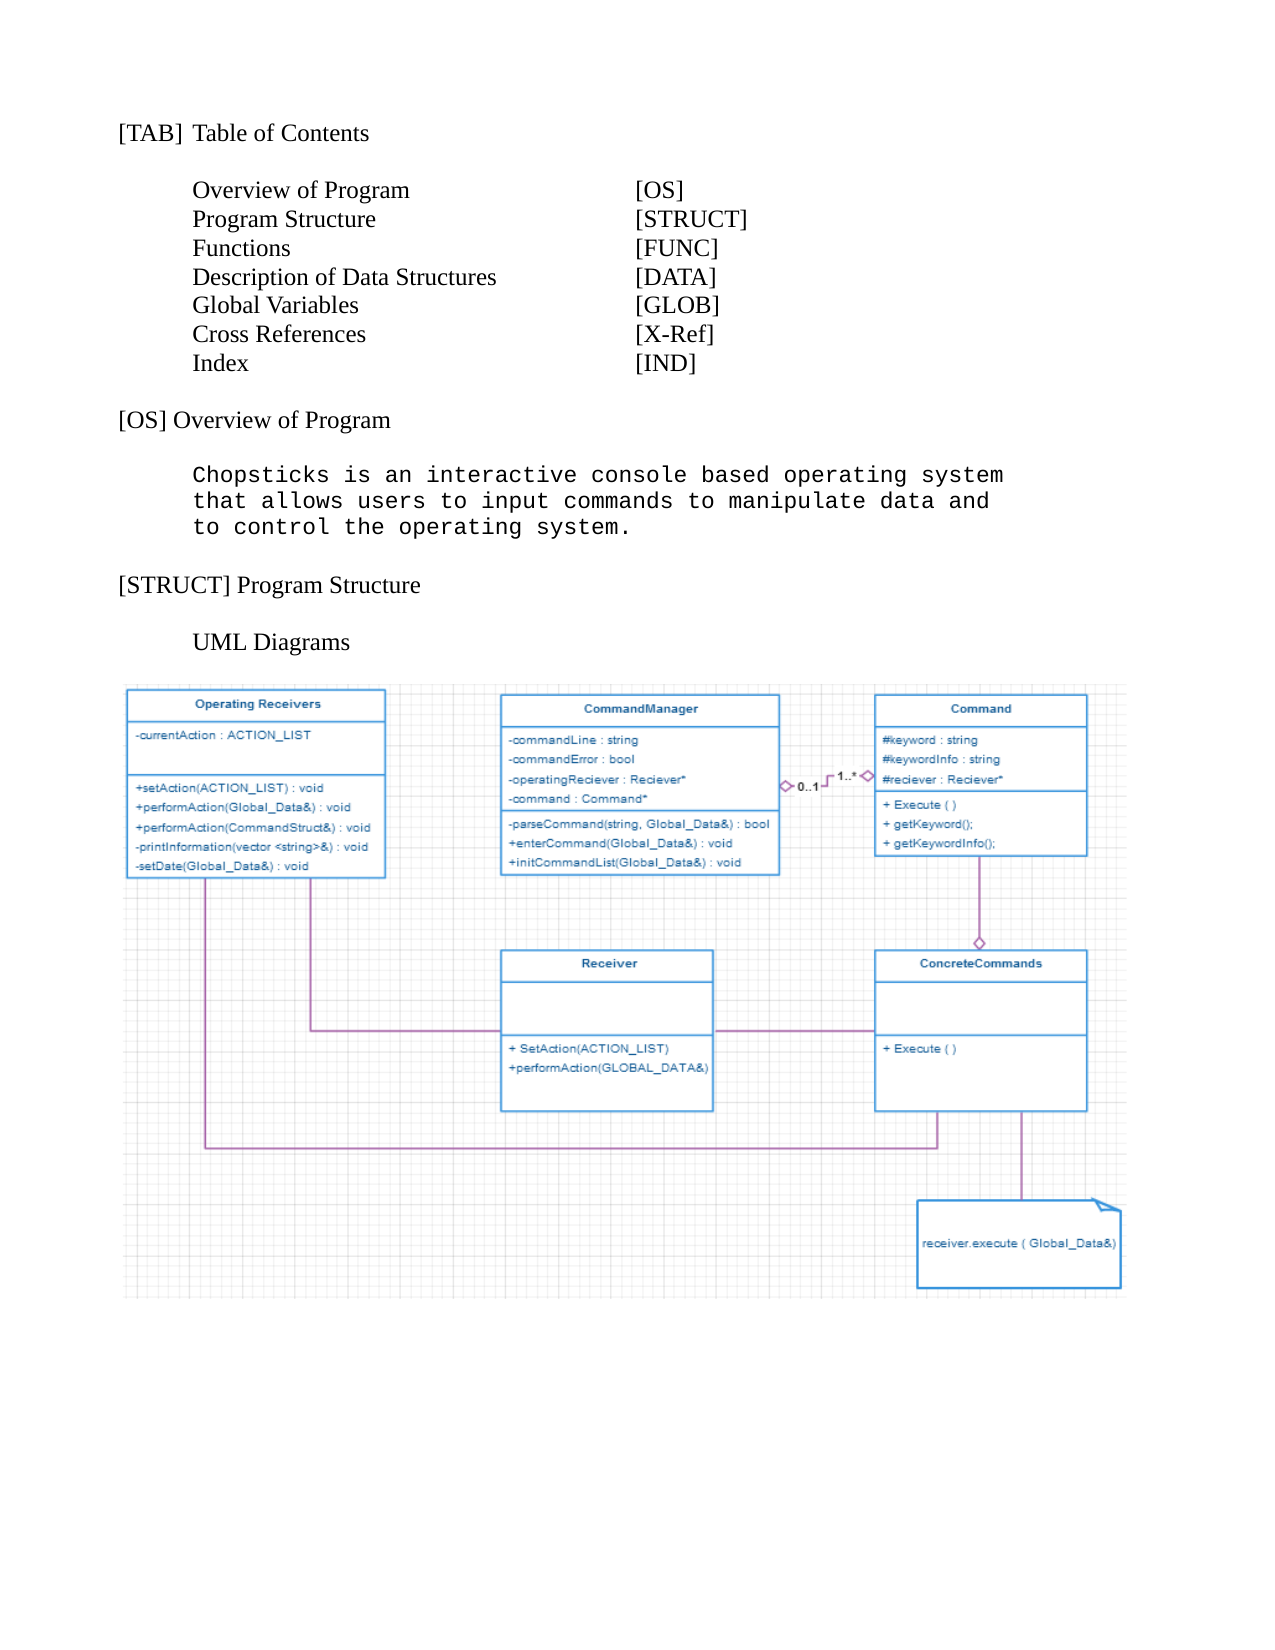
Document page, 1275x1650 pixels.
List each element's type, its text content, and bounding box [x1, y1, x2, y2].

text [STRUCT] Program Structure [118, 570, 1157, 598]
text [OS] Overview of Program [118, 406, 1157, 434]
text Cross References [X-Ref] [118, 319, 1157, 348]
text Chopsticks is an interactive console based operating system [118, 463, 1157, 489]
text Global Variables [GLOB] [118, 291, 1157, 319]
text Functions [FUNC] [118, 233, 1157, 262]
text [TAB] Table of Contents [118, 118, 1157, 147]
text that allows users to input commands to manipulate data and [118, 489, 1157, 515]
text UML Diagrams [118, 627, 1157, 685]
text Description of Data Structures [DATA] [118, 262, 1157, 291]
text Program Structure [STRUCT] [118, 204, 1157, 233]
text Overview of Program [OS] [118, 176, 1157, 204]
text to control the operating system. [118, 515, 1157, 541]
text Index [IND] [118, 348, 1157, 377]
picture [122, 684, 1127, 1299]
